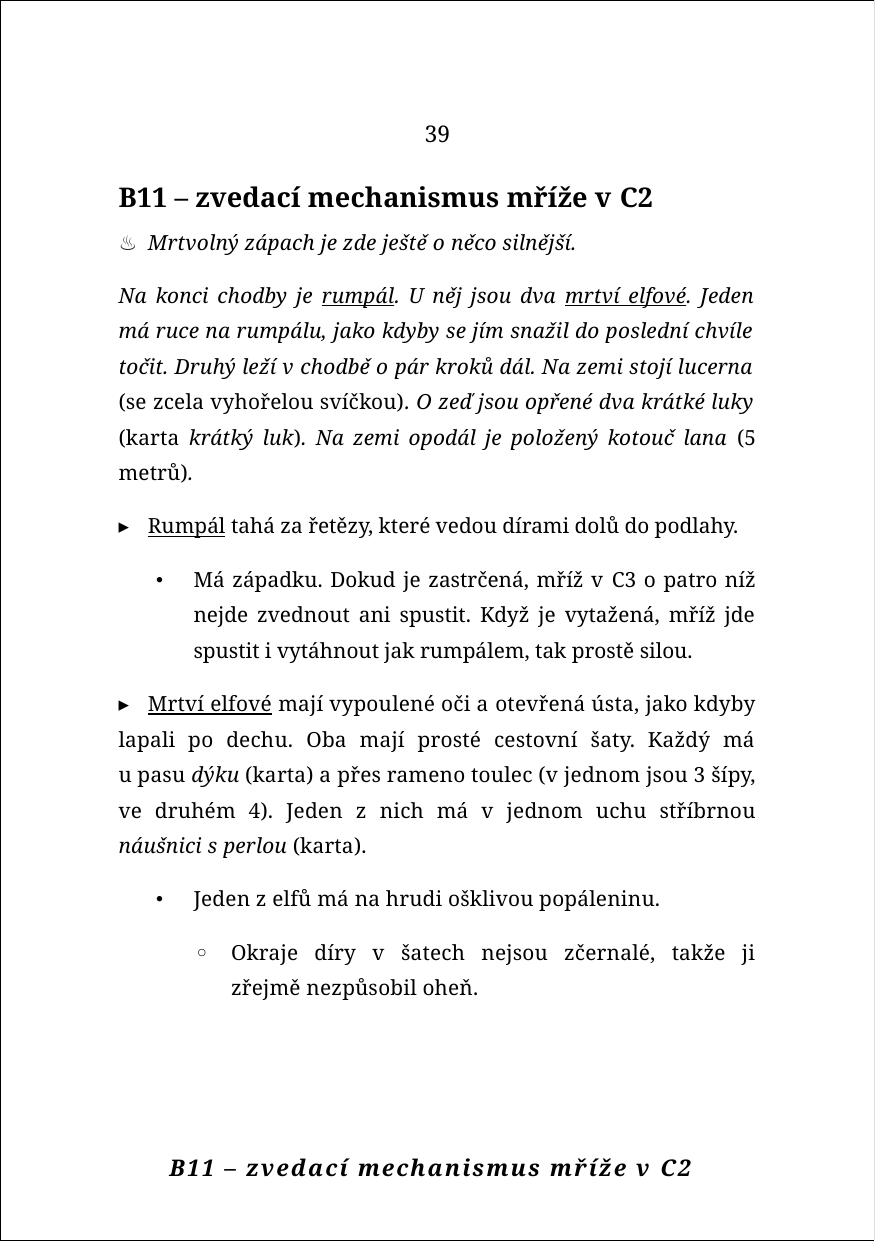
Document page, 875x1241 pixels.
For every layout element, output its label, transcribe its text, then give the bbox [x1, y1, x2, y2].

text ▸ Rumpál tahá za řetězy, které vedou dírami dolů do podlahy. [118, 512, 756, 540]
list Má západku. Dokud je zastrčená, mříž v⁠ C3 o⁠ patro níž nejde zvednout ani spustit. Když je vytažená, mříž jde spustit i⁠ vytáhnout jak rumpálem, tak prostě silou. [156, 565, 756, 664]
text Na konci chodby je rumpál. U⁠ něj jsou dva mrtví elfové. Jeden má ruce na rumpálu, jako kdyby se jím snažil do poslední chvíle točit. Druhý leží v⁠ chodbě o⁠ pár kroků dál. Na zemi stojí lucerna (se zcela vyhořelou svíčkou). O⁠ zeď jsou opřené dva krátké luky (karta krátký luk). Na zemi opodál je položený kotouč lana (5 metrů). [118, 281, 756, 487]
list Jeden z⁠ elfů má na hrudi ošklivou popáleninu. [156, 884, 756, 913]
list Okraje díry v⁠ šatech nejsou zčernalé, takže ji zřejmě nezpůsobil oheň. [193, 938, 756, 1002]
subtitle B11 – zvedací mechanismus mříže v⁠ C2 [118, 179, 756, 216]
text ▸ Mrtví elfové mají vypoulené oči a⁠ otevřená ústa, jako kdyby lapali po dechu. Oba mají prosté cestovní šaty. Každý má u⁠ pasu dýku (karta) a⁠ přes rameno toulec (v⁠ jednom jsou 3 šípy, ve druhém 4). Jeden z⁠ nich má v⁠ jednom uchu stříbrnou náušnici s⁠ perlou (karta). [118, 689, 756, 860]
text ♨ Mrtvolný zápach je zde ještě o⁠ něco silnější. [118, 228, 756, 256]
